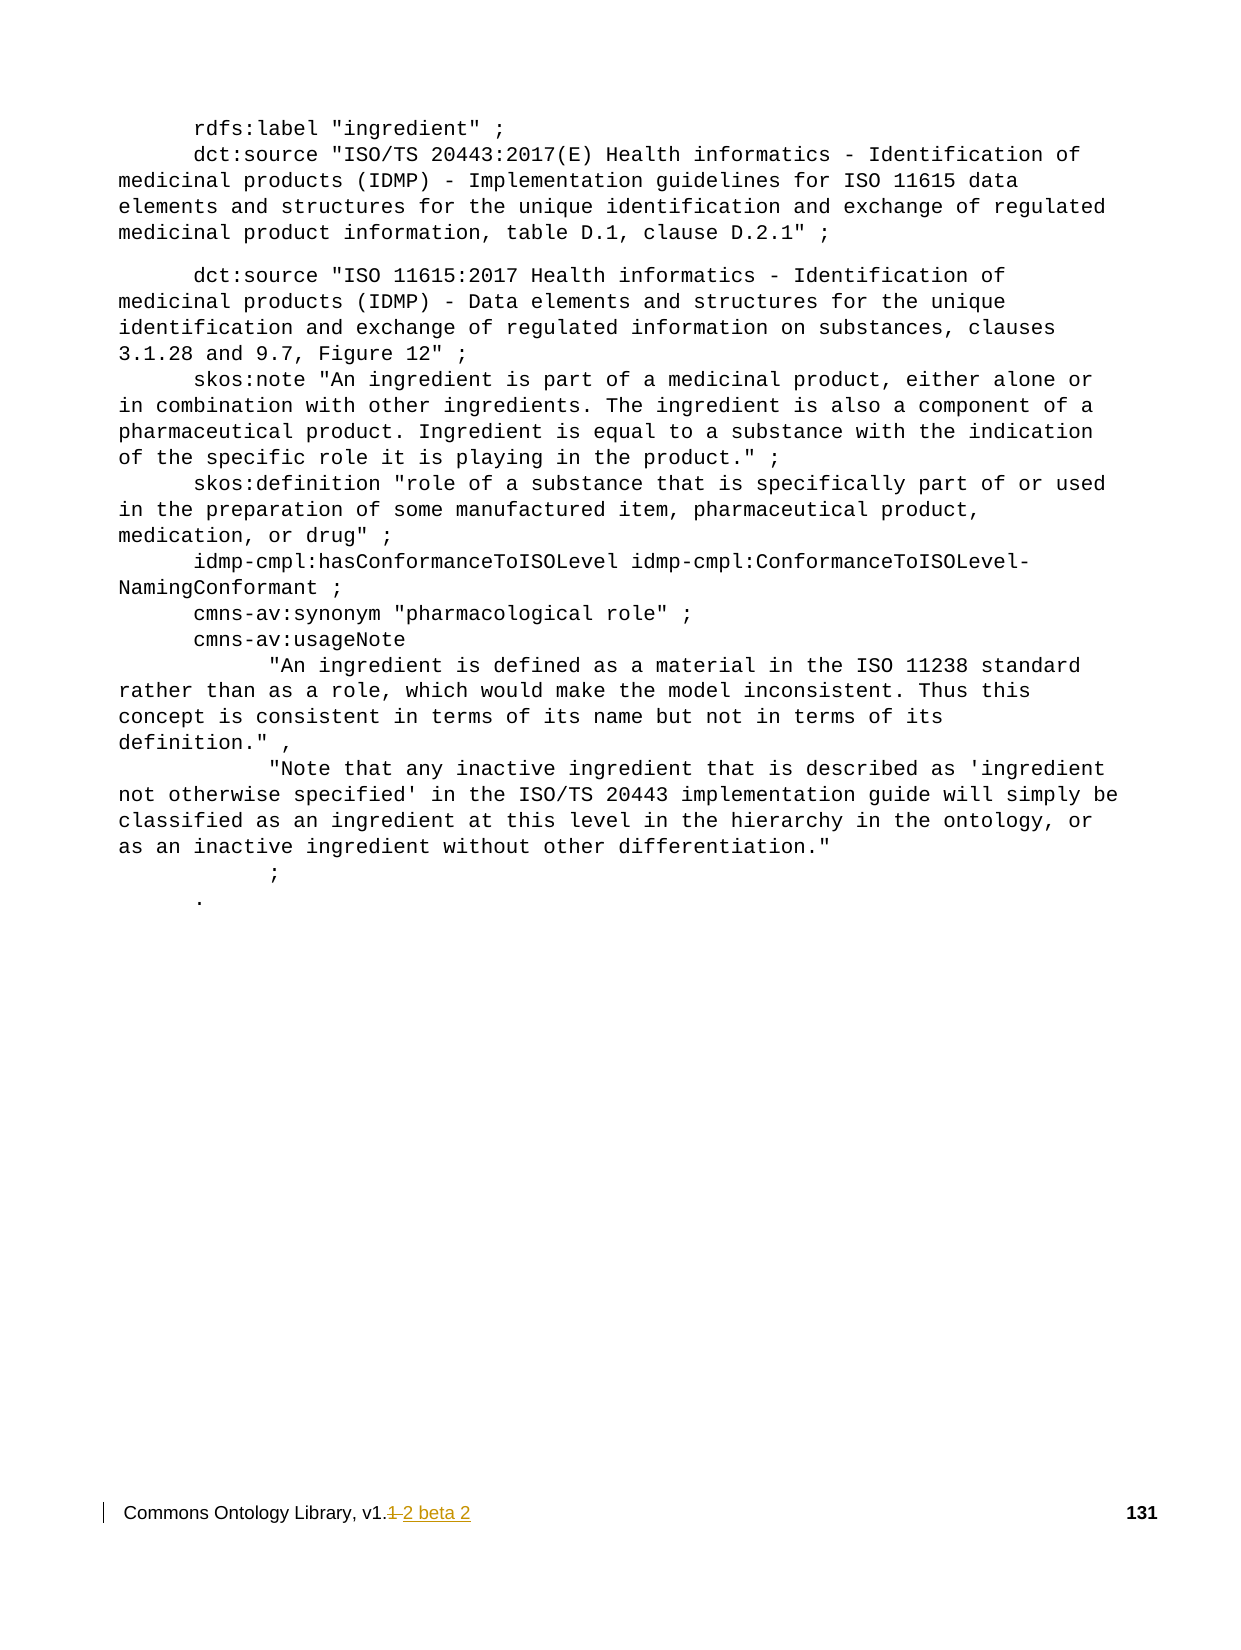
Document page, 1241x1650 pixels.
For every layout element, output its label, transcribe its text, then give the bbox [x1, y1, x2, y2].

text rdfs:label "ingredient" ; dct:source "ISO/TS 20443:2017(E) Health informatics - Identification of medicinal products (IDMP) - Implementation guidelines for ISO 11615 data elements and structures for the unique identification and exchange of regulated medicinal product information, table D.1, clause D.2.1" ; [118, 118, 1122, 246]
text dct:source "ISO 11615:2017 Health informatics - Identification of medicinal products (IDMP) - Data elements and structures for the unique identification and exchange of regulated information on substances, clauses 3.1.28 and 9.7, Figure 12" ; skos:note "An ingredient is part of a medicinal product, either alone or in combination with other ingredients. The ingredient is also a component of a pharmaceutical product. Ingredient is equal to a substance with the indication of the specific role it is playing in the product." ; skos:definition "role of a substance that is specifically part of or used in the preparation of some manufactured item, pharmaceutical product, medication, or drug" ; idmp-cmpl:hasConformanceToISOLevel idmp-cmpl:ConformanceToISOLevel-NamingConformant ; cmns-av:synonym "pharmacological role" ; cmns-av:usageNote "An ingredient is defined as a material in the ISO 11238 standard rather than as a role, which would make the model inconsistent. Thus this concept is consistent in terms of its name but not in terms of its definition." , "Note that any inactive ingredient that is described as 'ingredient not otherwise specified' in the ISO/TS 20443 implementation guide will simply be classified as an ingredient at this level in the hierarchy in the ontology, or as an inactive ingredient without other differentiation." ; . [118, 266, 1122, 912]
